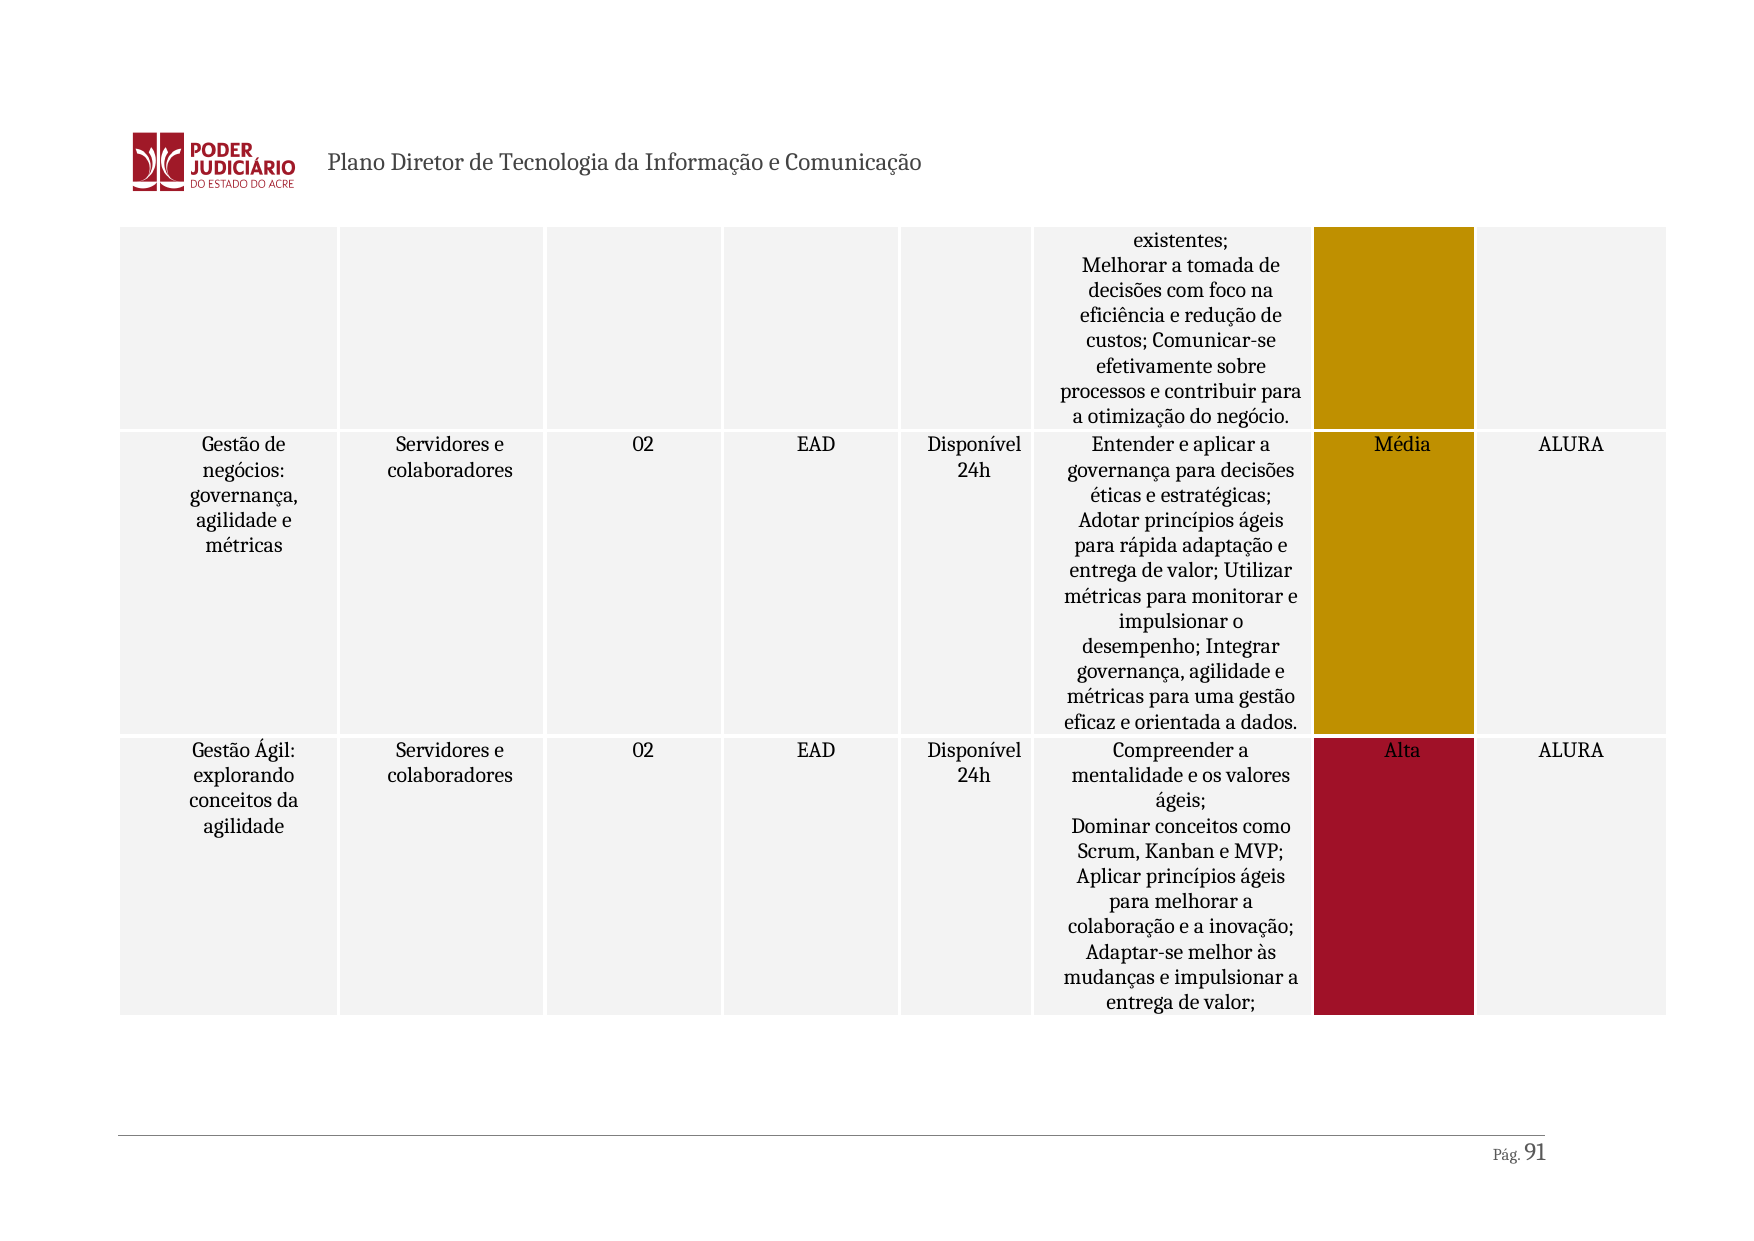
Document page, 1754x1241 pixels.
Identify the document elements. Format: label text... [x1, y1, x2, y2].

table_cell ALURA [1477, 432, 1666, 734]
table_cell Alta [1314, 738, 1474, 1015]
table_header [901, 227, 1031, 429]
table_cell Gestão Ágil: explorando conceitos da agilidade [120, 738, 337, 1015]
table_header [1477, 227, 1666, 429]
table_header existentes; Melhorar a tomada de decisões com foco na eficiência e redução de custos; Comunicar-se efetivamente sobre processos e contribuir para a otimização do negócio. [1034, 227, 1311, 429]
table_header [1314, 227, 1474, 429]
table_cell Gestão de negócios: governança, agilidade e métricas [120, 432, 337, 734]
table_cell Compreender a mentalidade e os valores ágeis; Dominar conceitos como Scrum, Kanban e MVP; Aplicar princípios ágeis para melhorar a colaboração e a inovação; Adaptar-se melhor às mudanças e impulsionar a entrega de valor; [1034, 738, 1311, 1015]
table_cell EAD [724, 432, 898, 734]
table_cell 02 [547, 738, 721, 1015]
table_cell Entender e aplicar a governança para decisões éticas e estratégicas; Adotar princípios ágeis para rápida adaptação e entrega de valor; Utilizar métricas para monitorar e impulsionar o desempenho; Integrar governança, agilidade e métricas para uma gestão eficaz e orientada a dados. [1034, 432, 1311, 734]
table_cell Disponível 24h [901, 432, 1031, 734]
table_cell Média [1314, 432, 1474, 734]
table_header [340, 227, 543, 429]
table_cell EAD [724, 738, 898, 1015]
table_cell 02 [547, 432, 721, 734]
table_cell Servidores e colaboradores [340, 432, 543, 734]
table_cell ALURA [1477, 738, 1666, 1015]
table_cell Disponível 24h [901, 738, 1031, 1015]
table_cell Servidores e colaboradores [340, 738, 543, 1015]
table_header [120, 227, 337, 429]
table_header [724, 227, 898, 429]
table_header [547, 227, 721, 429]
